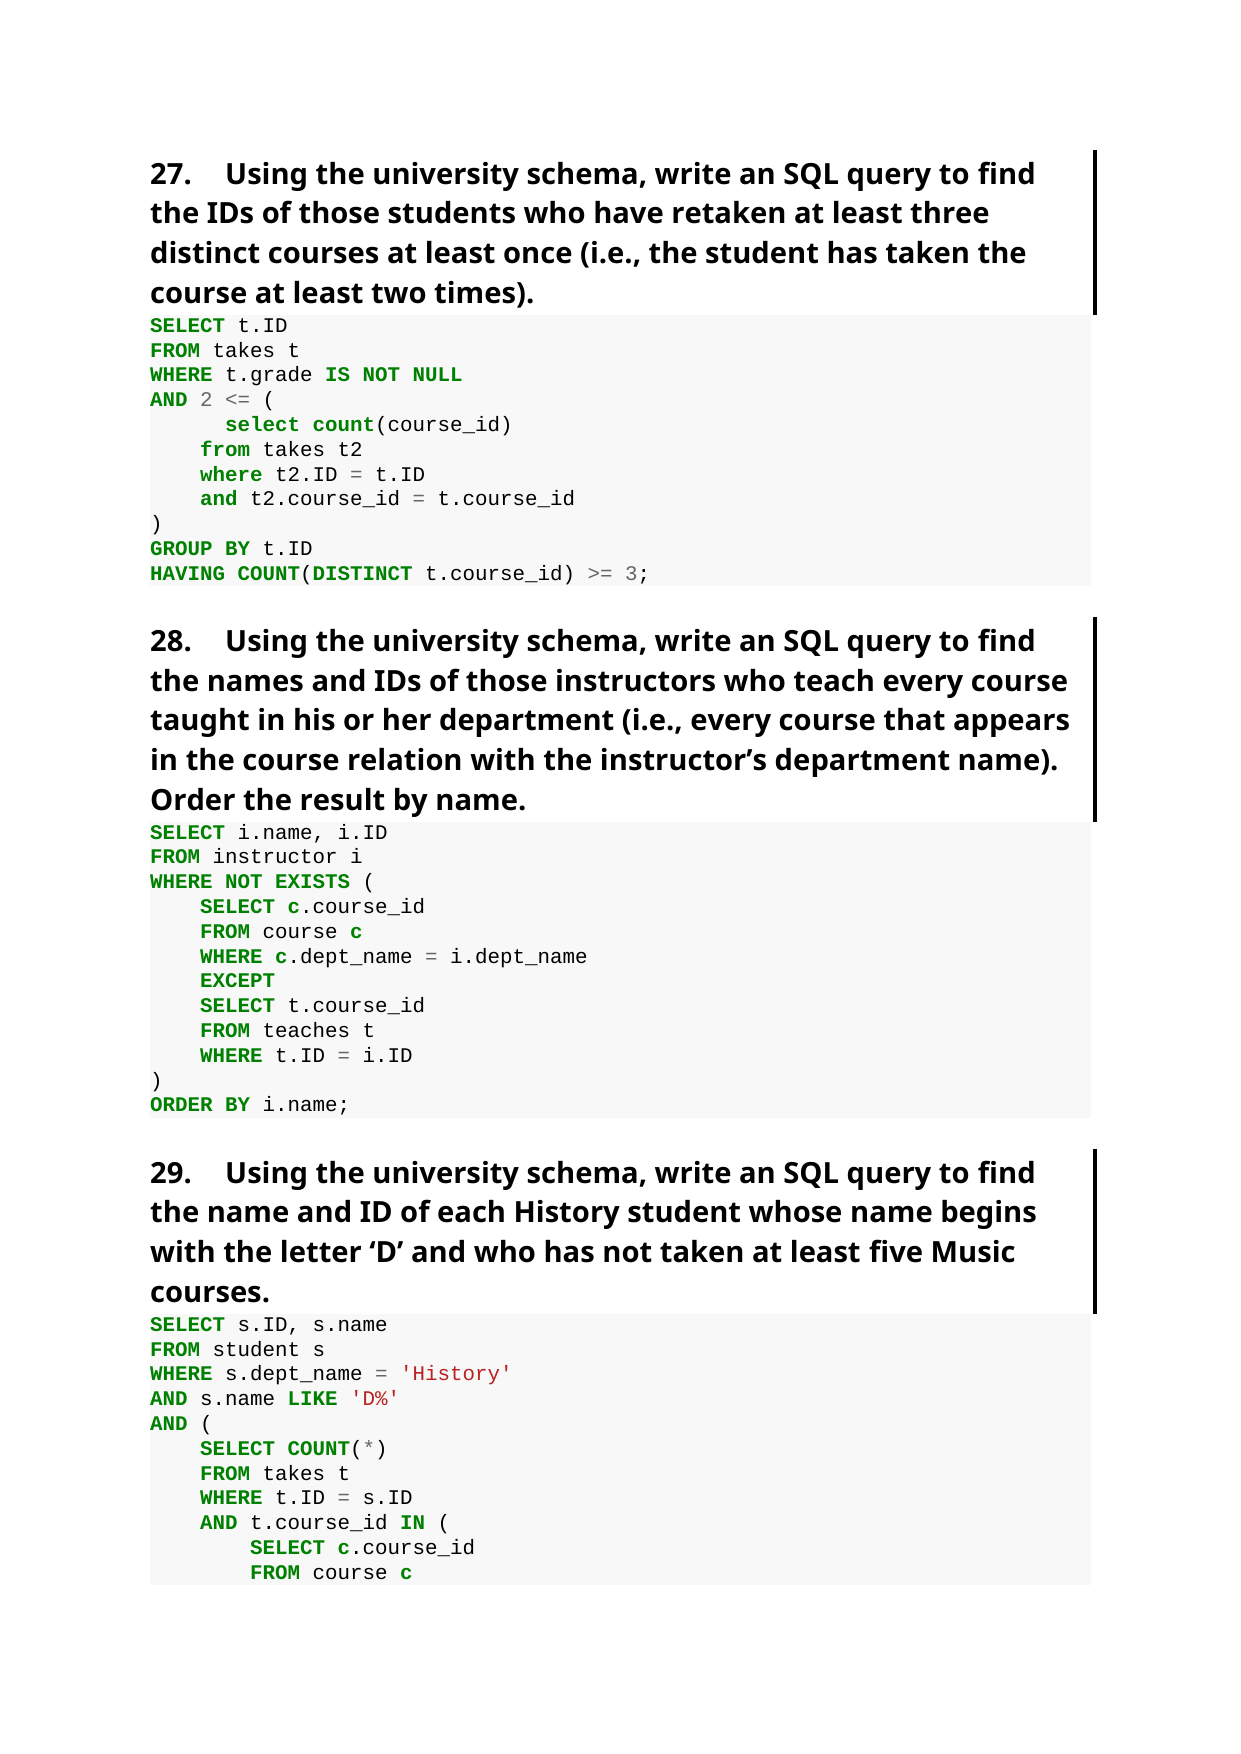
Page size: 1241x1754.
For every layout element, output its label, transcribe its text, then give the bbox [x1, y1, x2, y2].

text SELECT c.course_id [150, 1537, 1091, 1561]
text SELECT COUNT(*) [150, 1438, 1091, 1461]
text from takes t2 [150, 439, 1091, 462]
subtitle Using the university schema, write an SQL query to find the IDs of those students who have retaken at least three distinct courses at least once (i.e., the student has taken the course at least two times). [147, 150, 1093, 315]
text WHERE c.dept_name = i.dept_name [150, 946, 1091, 969]
text WHERE t.ID = i.ID [150, 1045, 1091, 1068]
text FROM course c [150, 1562, 1091, 1585]
text and t2.course_id = t.course_id [150, 488, 1091, 512]
text EXCEPT [150, 971, 1091, 994]
text SELECT t.course_id [150, 995, 1091, 1019]
text SELECT s.ID, s.name [150, 1314, 1091, 1337]
text FROM teaches t [150, 1020, 1091, 1044]
text FROM takes t [150, 339, 1091, 363]
text AND 2 <= ( [150, 389, 1091, 413]
text SELECT c.course_id [150, 896, 1091, 920]
text WHERE t.ID = s.ID [150, 1487, 1091, 1511]
text SELECT t.ID [150, 315, 1091, 338]
text ) [150, 513, 1091, 537]
text AND ( [150, 1413, 1091, 1437]
text WHERE s.dept_name = 'History' [150, 1363, 1091, 1387]
text ORDER BY i.name; [150, 1094, 1091, 1118]
text select count(course_id) [150, 414, 1091, 438]
subtitle Using the university schema, write an SQL query to find the names and IDs of those instructors who teach every course taught in his or her department (i.e., every course that appears in the course relation with the instructor’s department name). Order the result by name. [147, 617, 1093, 822]
text ) [150, 1070, 1091, 1093]
text where t2.ID = t.ID [150, 463, 1091, 487]
subtitle Using the university schema, write an SQL query to find the name and ID of each History student whose name begins with the letter ‘D’ and who has not taken at least five Music courses. [147, 1149, 1093, 1314]
text WHERE NOT EXISTS ( [150, 871, 1091, 895]
text FROM course c [150, 921, 1091, 944]
text WHERE t.grade IS NOT NULL [150, 364, 1091, 388]
text GROUP BY t.ID [150, 538, 1091, 562]
text AND s.name LIKE 'D%' [150, 1388, 1091, 1412]
text FROM takes t [150, 1463, 1091, 1486]
text FROM student s [150, 1339, 1091, 1362]
text SELECT i.name, i.ID [150, 822, 1091, 845]
text FROM instructor i [150, 847, 1091, 870]
text AND t.course_id IN ( [150, 1512, 1091, 1536]
text HAVING COUNT(DISTINCT t.course_id) >= 3; [150, 563, 1091, 586]
